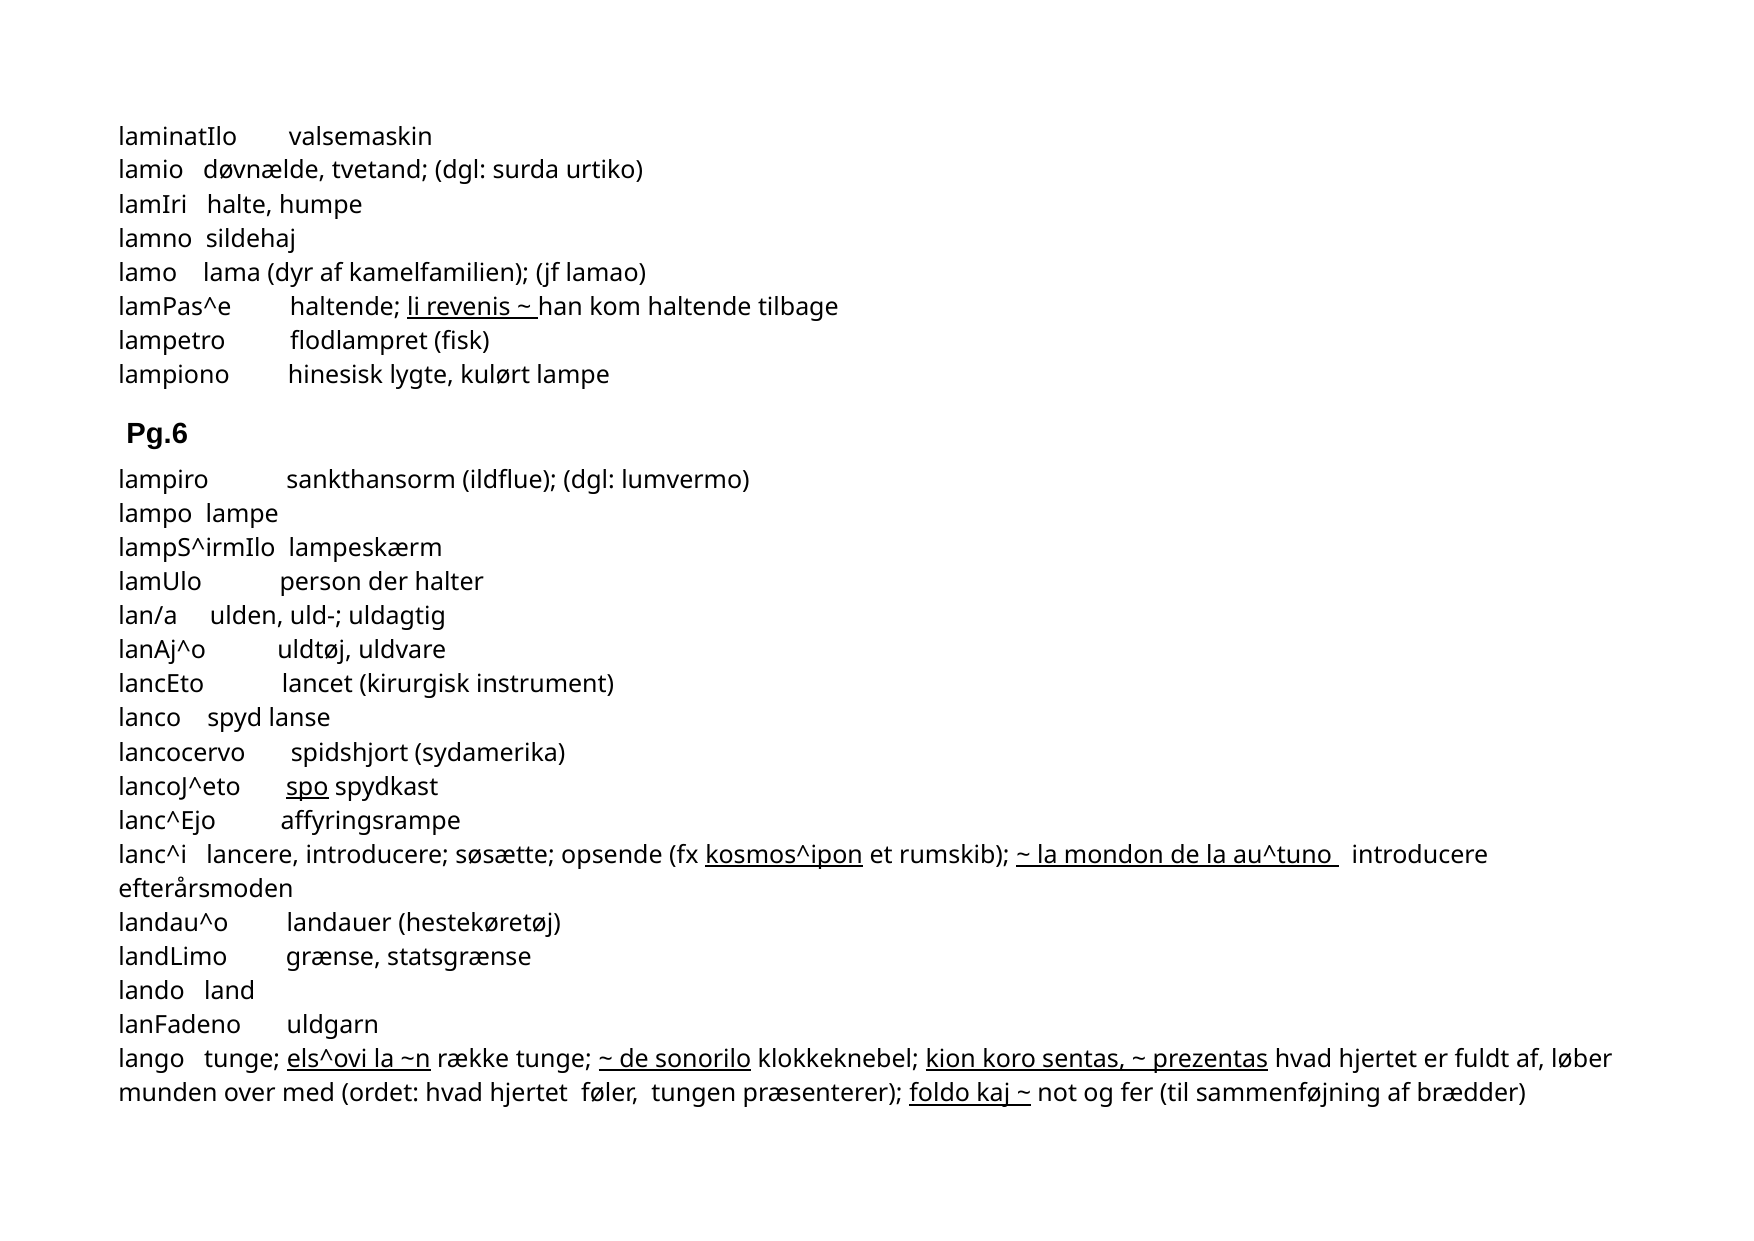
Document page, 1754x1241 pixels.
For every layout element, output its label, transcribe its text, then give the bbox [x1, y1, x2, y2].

table_header laminatIlo valsemaskin lamio døvnælde, tvetand; (dgl: surda urtiko) lamIri halte, humpe lamno sildehaj lamo lama (dyr af kamelfamilien); (jf lamao) lamPas^e haltende; li revenis ~ han kom haltende tilbage lampetro flodlampret (fisk) lampiono hinesisk lygte, kulørt lampe Pg.6 lampiro sankthansorm (ildflue); (dgl: lumvermo) lampo lampe lampS^irmIlo lampeskærm lamUlo person der halter lan/a ulden, uld-; uldagtig lanAj^o uldtøj, uldvare lancEto lancet (kirurgisk instrument) lanco spyd lanse lancocervo spidshjort (sydamerika) lancoJ^eto spo spydkast lanc^Ejo affyringsrampe lanc^i lancere, introducere; søsætte; opsende (fx kosmos^ipon et rumskib); ~ la mondon de la au^tuno introducere efterårsmoden landau^o landauer (hestekøretøj) landLimo grænse, statsgrænse lando land lanFadeno uldgarn lango tunge; els^ovi la ~n række tunge; ~ de sonorilo klokkeknebel; kion koro sentas, ~ prezentas hvad hjertet er fuldt af, løber munden over med (ordet: hvad hjertet føler, tungen præsenterer); foldo kaj ~ not og fer (til sammenføjning af brædder) [118, 118, 1636, 1109]
